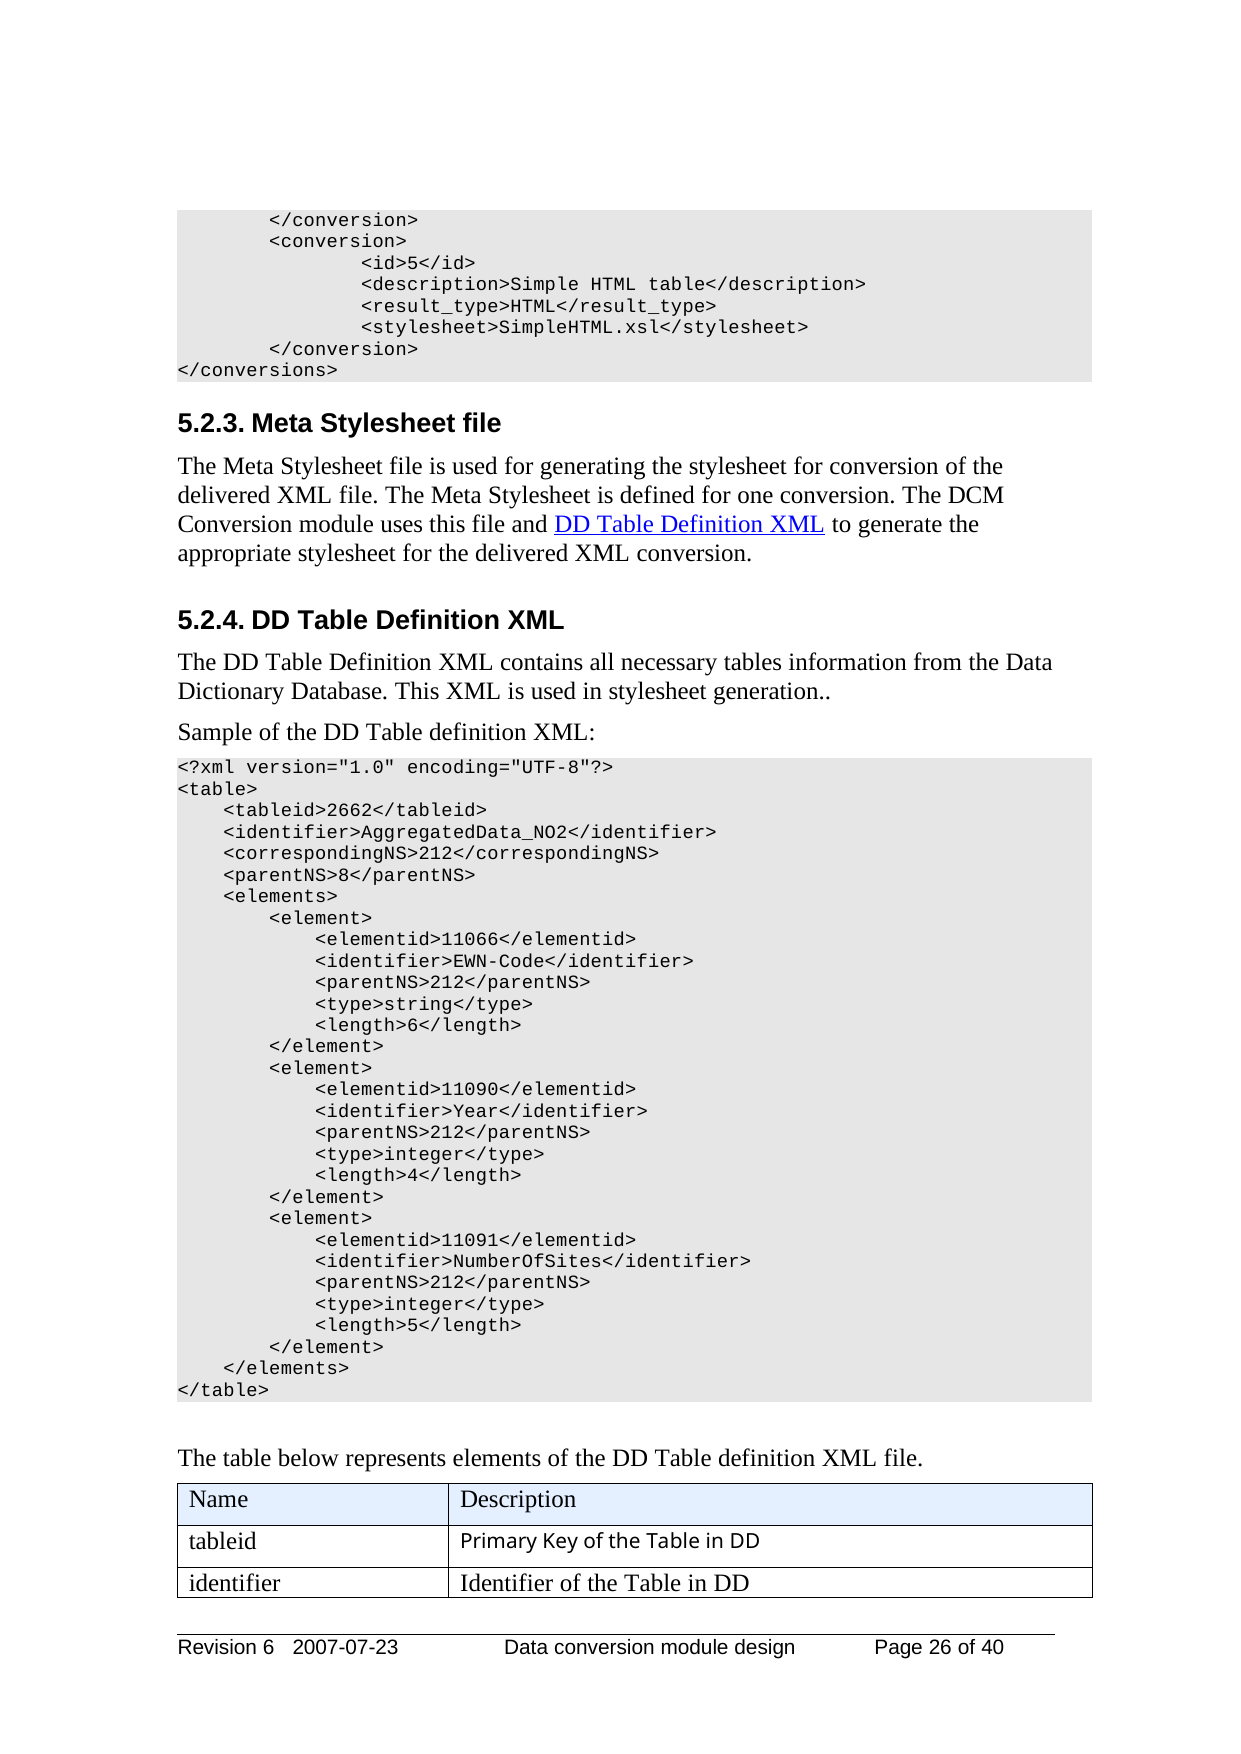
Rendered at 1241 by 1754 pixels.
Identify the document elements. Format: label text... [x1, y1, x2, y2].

list <correspondingNS>212</correspondingNS> [177, 844, 1092, 865]
list <elementid>11090</elementid> [177, 1080, 1092, 1101]
list <id>5</id> [177, 253, 1092, 275]
list <elementid>11091</elementid> [177, 1230, 1092, 1251]
list <type>integer</type> [177, 1294, 1092, 1316]
list <conversion> [177, 232, 1092, 253]
text Sample of the DD Table definition XML: [177, 717, 1092, 746]
list <element> [177, 1208, 1092, 1230]
table_cell Identifier of the Table in DD [449, 1568, 1092, 1597]
table_header Name [178, 1484, 448, 1525]
list <stylesheet>SimpleHTML.xsl</stylesheet> [177, 318, 1092, 339]
list <parentNS>212</parentNS> [177, 972, 1092, 994]
list </element> [177, 1337, 1092, 1359]
list <length>5</length> [177, 1316, 1092, 1337]
list <?xml version="1.0" encoding="UTF-8"?> [177, 758, 1092, 779]
list </conversion> [177, 210, 1092, 232]
list <identifier>NumberOfSites</identifier> [177, 1251, 1092, 1273]
list <identifier>EWN-Code</identifier> [177, 951, 1092, 972]
list </elements> [177, 1359, 1092, 1380]
list <length>4</length> [177, 1166, 1092, 1187]
list </element> [177, 1037, 1092, 1058]
list <element> [177, 908, 1092, 929]
list <description>Simple HTML table</description> [177, 275, 1092, 296]
table_cell identifier [178, 1568, 448, 1597]
list <identifier>Year</identifier> [177, 1101, 1092, 1123]
list <table> [177, 779, 1092, 801]
text The Meta Stylesheet file is used for generating the stylesheet for conversion of the delivered XML file. The Meta Stylesheet is defined for one conversion. The DCM Conversion module uses this file and DD Table Definition XML to generate the appropriate stylesheet for the delivered XML conversion. [177, 451, 1092, 567]
list <elementid>11066</elementid> [177, 929, 1092, 951]
list </conversion> [177, 339, 1092, 361]
text The table below represents elements of the DD Table definition XML file. [177, 1442, 1092, 1471]
subtitle Meta Stylesheet file [177, 407, 1092, 438]
list <tableid>2662</tableid> [177, 801, 1092, 822]
table_cell Primary Key of the Table in DD [449, 1526, 1092, 1567]
list </table> [177, 1380, 1092, 1402]
list <type>integer</type> [177, 1144, 1092, 1166]
list </conversions> [177, 361, 1092, 382]
list </element> [177, 1187, 1092, 1208]
list <parentNS>212</parentNS> [177, 1123, 1092, 1144]
list <parentNS>8</parentNS> [177, 865, 1092, 887]
list <length>6</length> [177, 1015, 1092, 1037]
list <result_type>HTML</result_type> [177, 296, 1092, 318]
text The DD Table Definition XML contains all necessary tables information from the Data Dictionary Database. This XML is used in stylesheet generation.. [177, 647, 1092, 705]
subtitle DD Table Definition XML [177, 603, 1092, 634]
list <elements> [177, 887, 1092, 908]
list <type>string</type> [177, 994, 1092, 1015]
list <element> [177, 1058, 1092, 1080]
list <parentNS>212</parentNS> [177, 1273, 1092, 1294]
table_header Description [449, 1484, 1092, 1525]
list <identifier>AggregatedData_NO2</identifier> [177, 822, 1092, 844]
table_cell tableid [178, 1526, 448, 1567]
